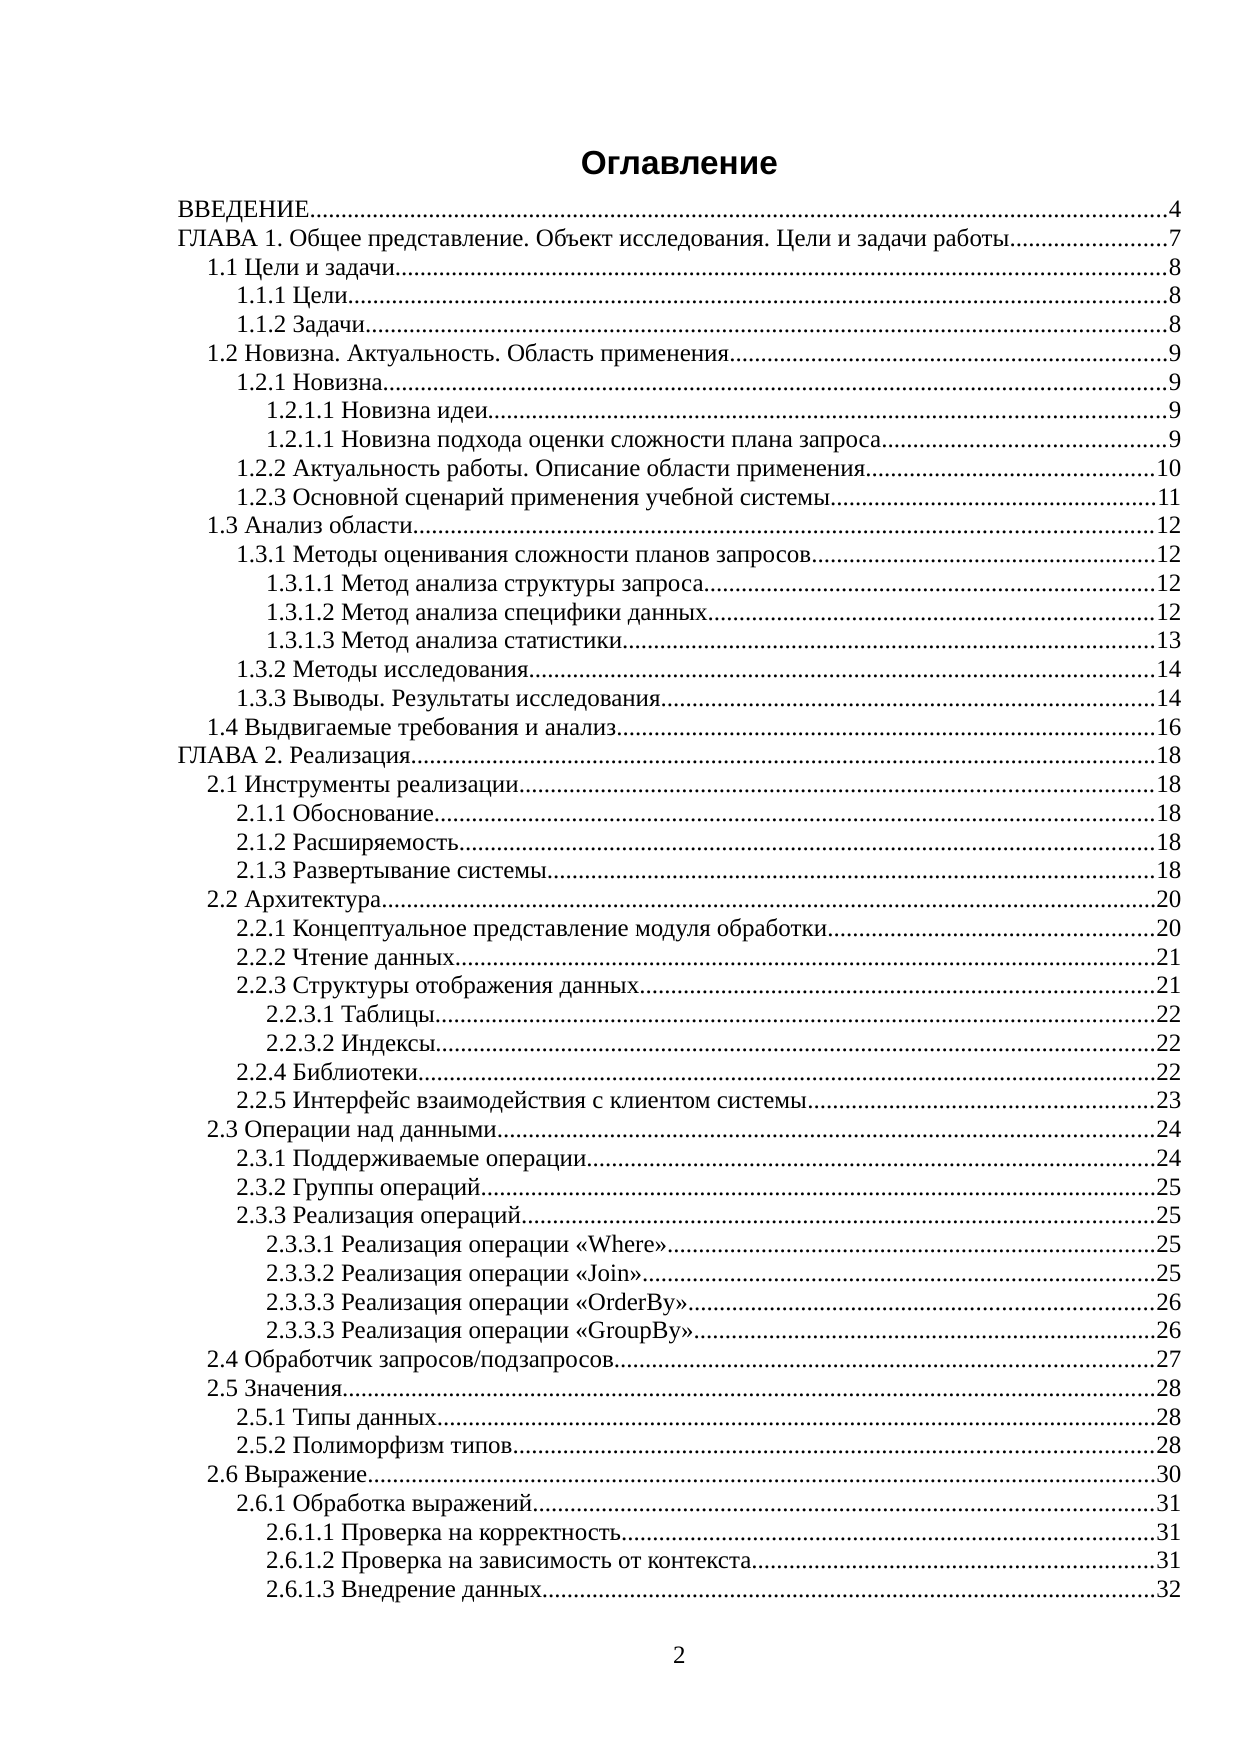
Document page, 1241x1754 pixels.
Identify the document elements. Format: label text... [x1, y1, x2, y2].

text 1.2.1.1 Новизна подхода оценки сложности плана запроса 9 [266, 424, 1181, 453]
text 2.2.4 Библиотеки 22 [236, 1057, 1181, 1085]
text ГЛАВА 2. Реализация 18 [177, 740, 1181, 769]
text 1.3.1 Методы оценивания сложности планов запросов 12 [236, 539, 1181, 568]
text 1.1 Цели и задачи 8 [207, 252, 1181, 280]
text 2.2 Архитектура 20 [207, 884, 1181, 913]
text ГЛАВА 1. Общее представление. Объект исследования. Цели и задачи работы 7 [177, 223, 1181, 252]
text 1.2 Новизна. Актуальность. Область применения 9 [207, 338, 1181, 367]
text 2.2.1 Концептуальное представление модуля обработки 20 [236, 913, 1181, 942]
text 2.6.1.1 Проверка на корректность 31 [266, 1517, 1181, 1545]
text 2.5.2 Полиморфизм типов 28 [236, 1430, 1181, 1459]
text 2.1.3 Развертывание системы 18 [236, 855, 1181, 884]
subtitle Оглавление [177, 143, 1181, 182]
text 2.3 Операции над данными 24 [207, 1114, 1181, 1143]
text 1.3.3 Выводы. Результаты исследования 14 [236, 683, 1181, 712]
text 2.2.3.1 Таблицы 22 [266, 999, 1181, 1028]
text 2.3.3.3 Реализация операции «OrderBy» 26 [266, 1287, 1181, 1315]
text 2.5.1 Типы данных 28 [236, 1402, 1181, 1430]
text ВВЕДЕНИЕ 4 [177, 194, 1181, 223]
text 1.4 Выдвигаемые требования и анализ 16 [207, 712, 1181, 740]
text 2.5 Значения 28 [207, 1373, 1181, 1402]
text 2.3.3 Реализация операций 25 [236, 1200, 1181, 1229]
text 2.6.1.3 Внедрение данных 32 [266, 1574, 1181, 1603]
text 2.6.1 Обработка выражений 31 [236, 1488, 1181, 1517]
text 2.6.1.2 Проверка на зависимость от контекста 31 [266, 1545, 1181, 1574]
text 2.2.5 Интерфейс взаимодействия с клиентом системы 23 [236, 1085, 1181, 1114]
text 1.1.1 Цели 8 [236, 280, 1181, 309]
text 1.3.1.1 Метод анализа структуры запроса 12 [266, 568, 1181, 597]
text 2.3.1 Поддерживаемые операции 24 [236, 1143, 1181, 1172]
text 1.3 Анализ области 12 [207, 510, 1181, 539]
text 2.2.2 Чтение данных 21 [236, 942, 1181, 970]
text 2.6 Выражение 30 [207, 1459, 1181, 1488]
text 1.3.1.3 Метод анализа статистики 13 [266, 625, 1181, 654]
text 2.1.2 Расширяемость 18 [236, 827, 1181, 855]
text 1.3.1.2 Метод анализа специфики данных 12 [266, 597, 1181, 625]
text 2.2.3.2 Индексы 22 [266, 1028, 1181, 1057]
text 1.3.2 Методы исследования 14 [236, 654, 1181, 683]
text 1.2.1 Новизна 9 [236, 367, 1181, 395]
text 2.1 Инструменты реализации 18 [207, 769, 1181, 798]
text 2.2.3 Структуры отображения данных 21 [236, 970, 1181, 999]
text 2.4 Обработчик запросов/подзапросов 27 [207, 1344, 1181, 1373]
text 1.2.2 Актуальность работы. Описание области применения 10 [236, 453, 1181, 482]
text 1.2.1.1 Новизна идеи 9 [266, 395, 1181, 424]
text 1.2.3 Основной сценарий применения учебной системы 11 [236, 482, 1181, 510]
text 2.3.3.1 Реализация операции «Where» 25 [266, 1229, 1181, 1258]
text 2.1.1 Обоснование 18 [236, 798, 1181, 827]
text 2.3.2 Группы операций 25 [236, 1172, 1181, 1200]
text 1.1.2 Задачи 8 [236, 309, 1181, 338]
text 2.3.3.2 Реализация операции «Join» 25 [266, 1258, 1181, 1287]
text 2.3.3.3 Реализация операции «GroupBy» 26 [266, 1315, 1181, 1344]
